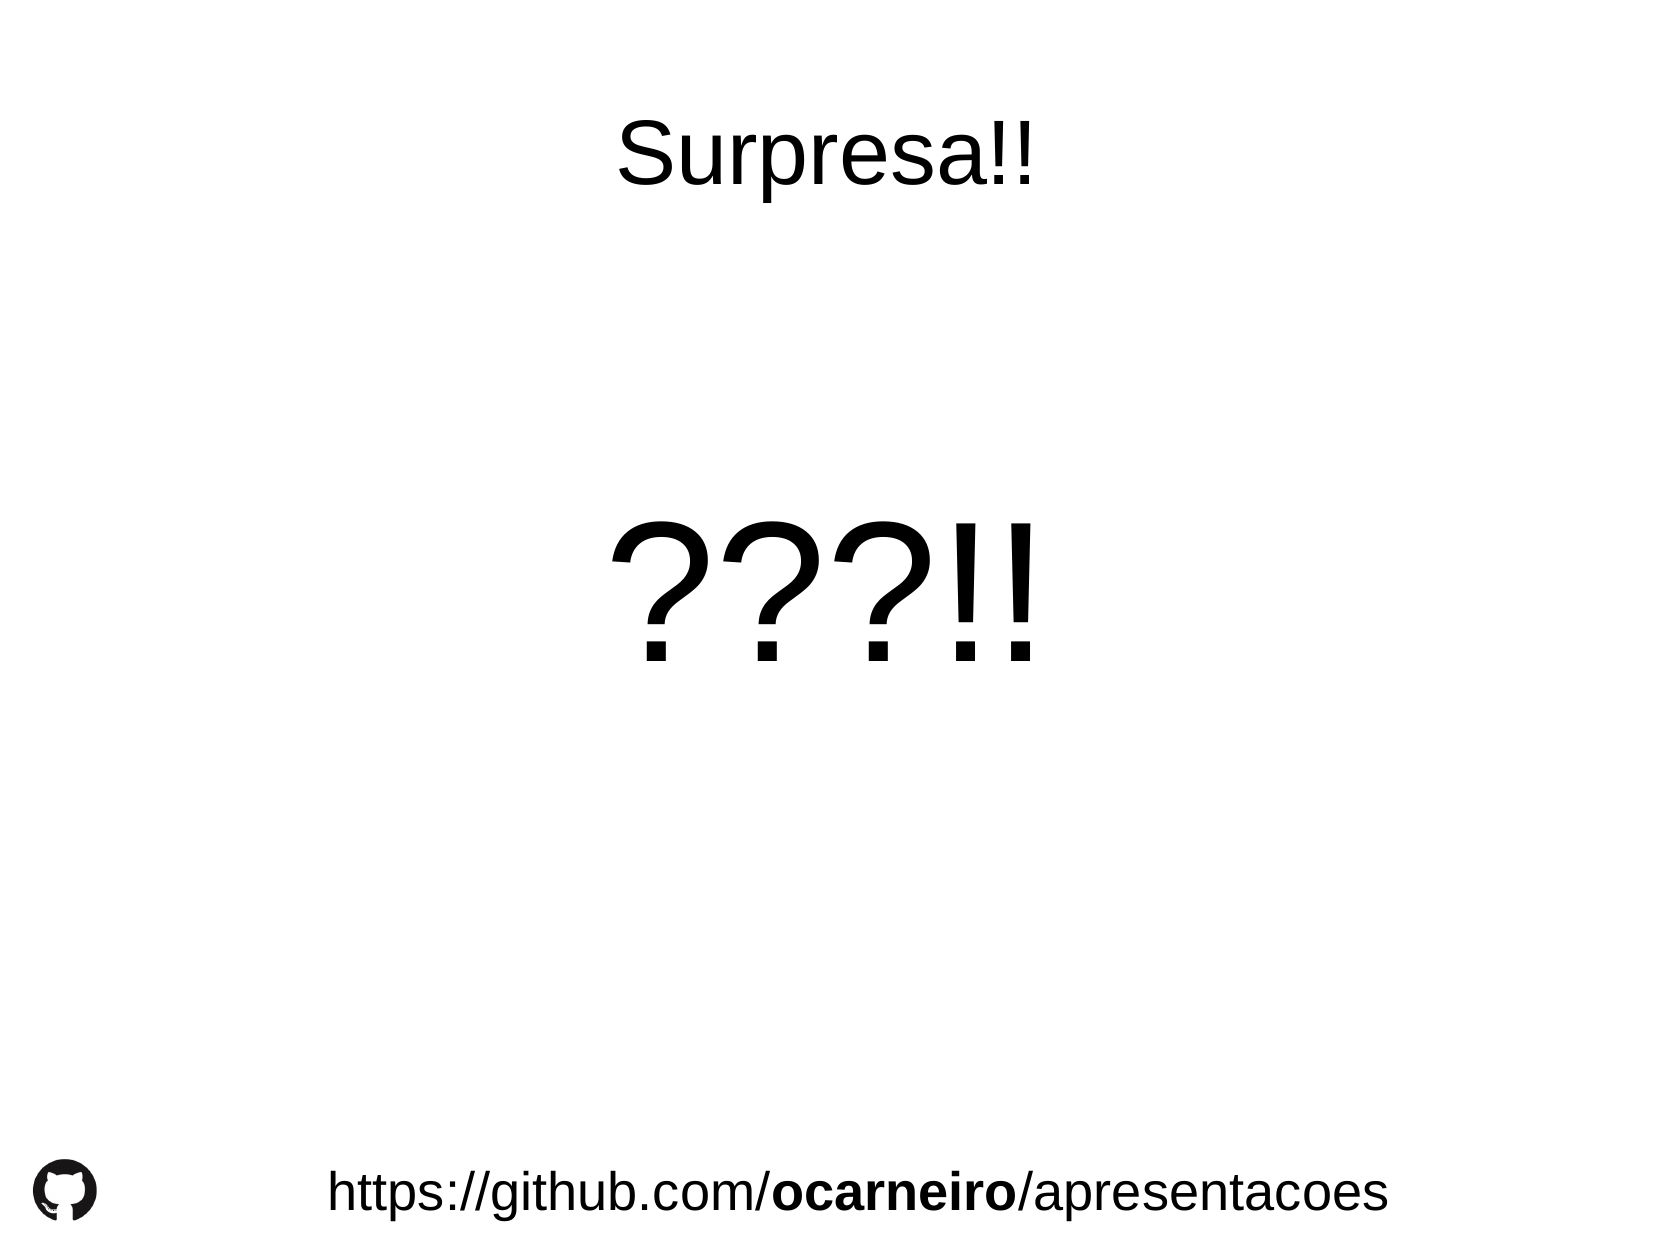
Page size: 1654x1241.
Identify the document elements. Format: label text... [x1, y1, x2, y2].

list ???!! [82, 480, 1571, 1010]
picture [29, 1157, 99, 1223]
text_box https://github.com/ocarneiro/apresentacoes [106, 1154, 1612, 1241]
title Surpresa!! [82, 49, 1571, 257]
